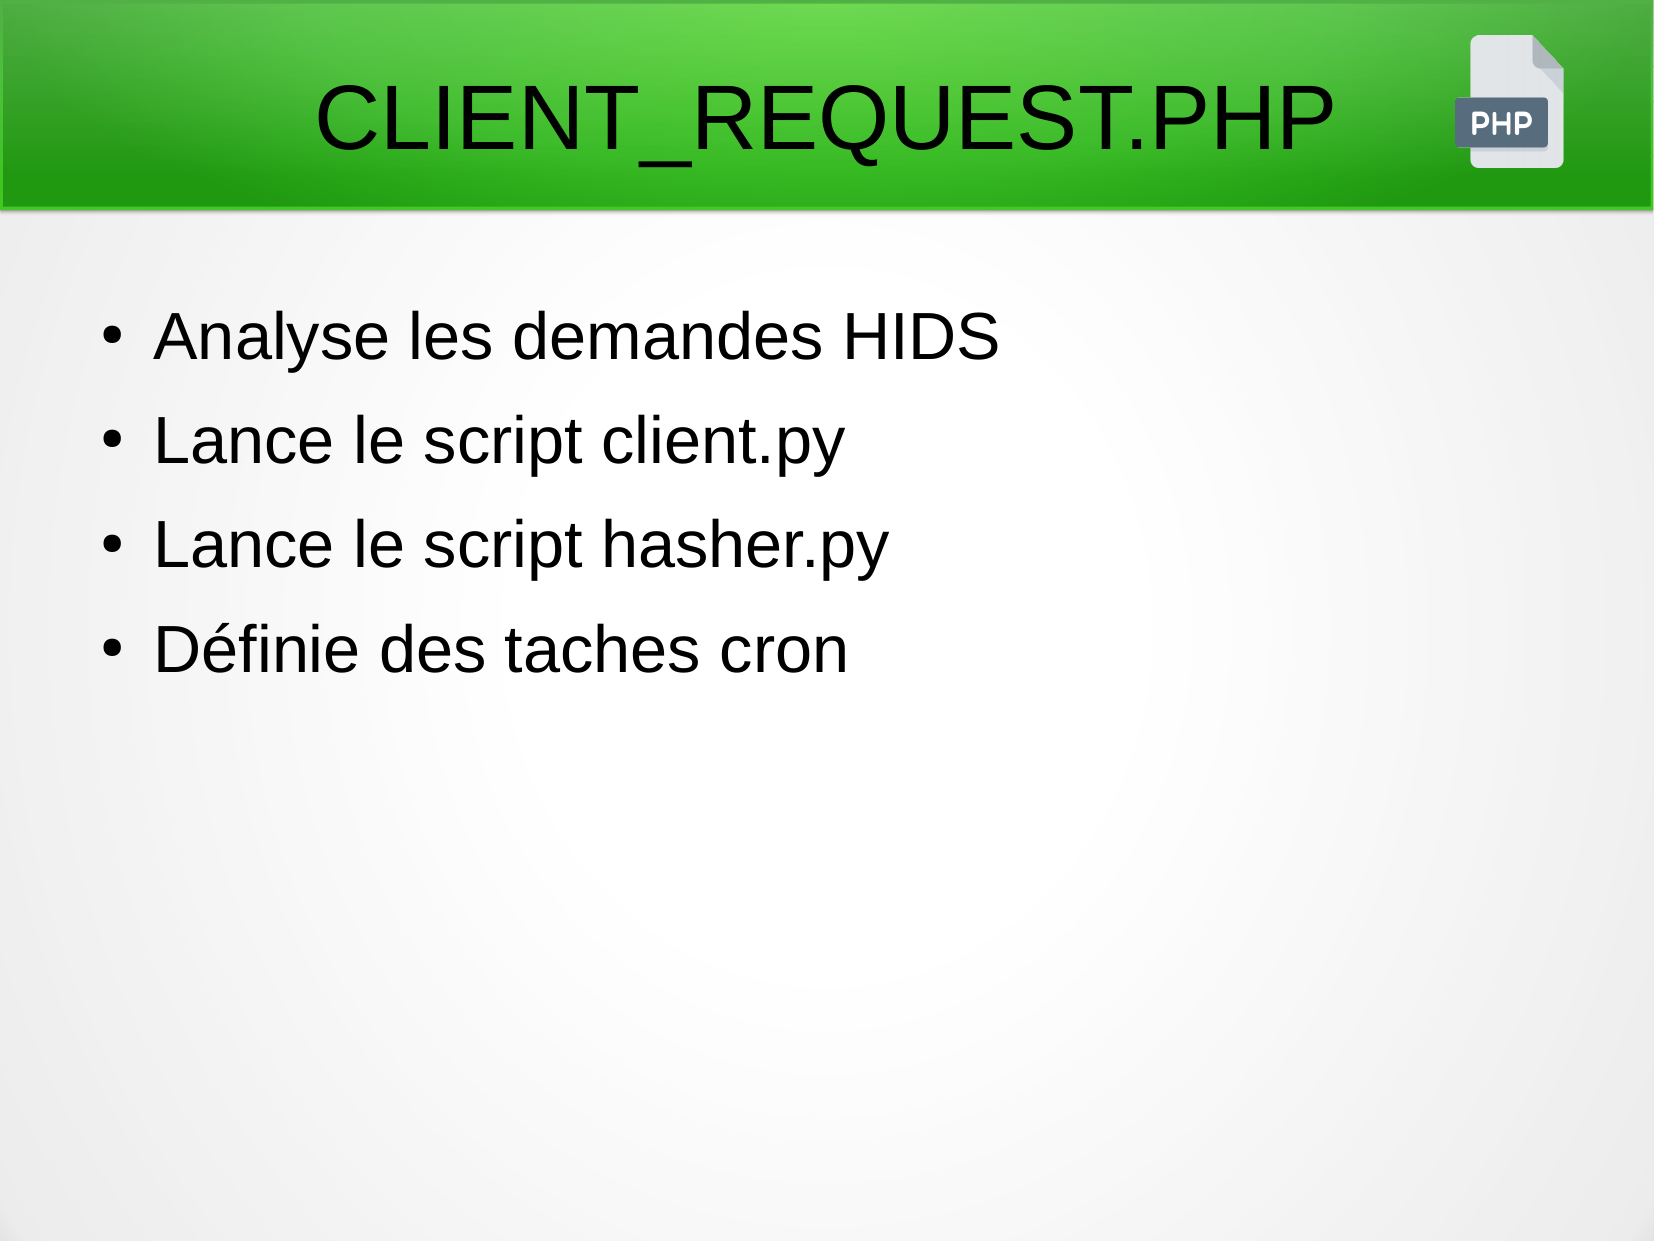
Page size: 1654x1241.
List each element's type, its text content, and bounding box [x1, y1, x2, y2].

list Analyse les demandes HIDS Lance le script client.py Lance le script hasher.py Définie des taches cron [82, 299, 1571, 1019]
picture [1447, 35, 1571, 169]
title CLIENT_REQUEST.PHP [82, 47, 1571, 189]
